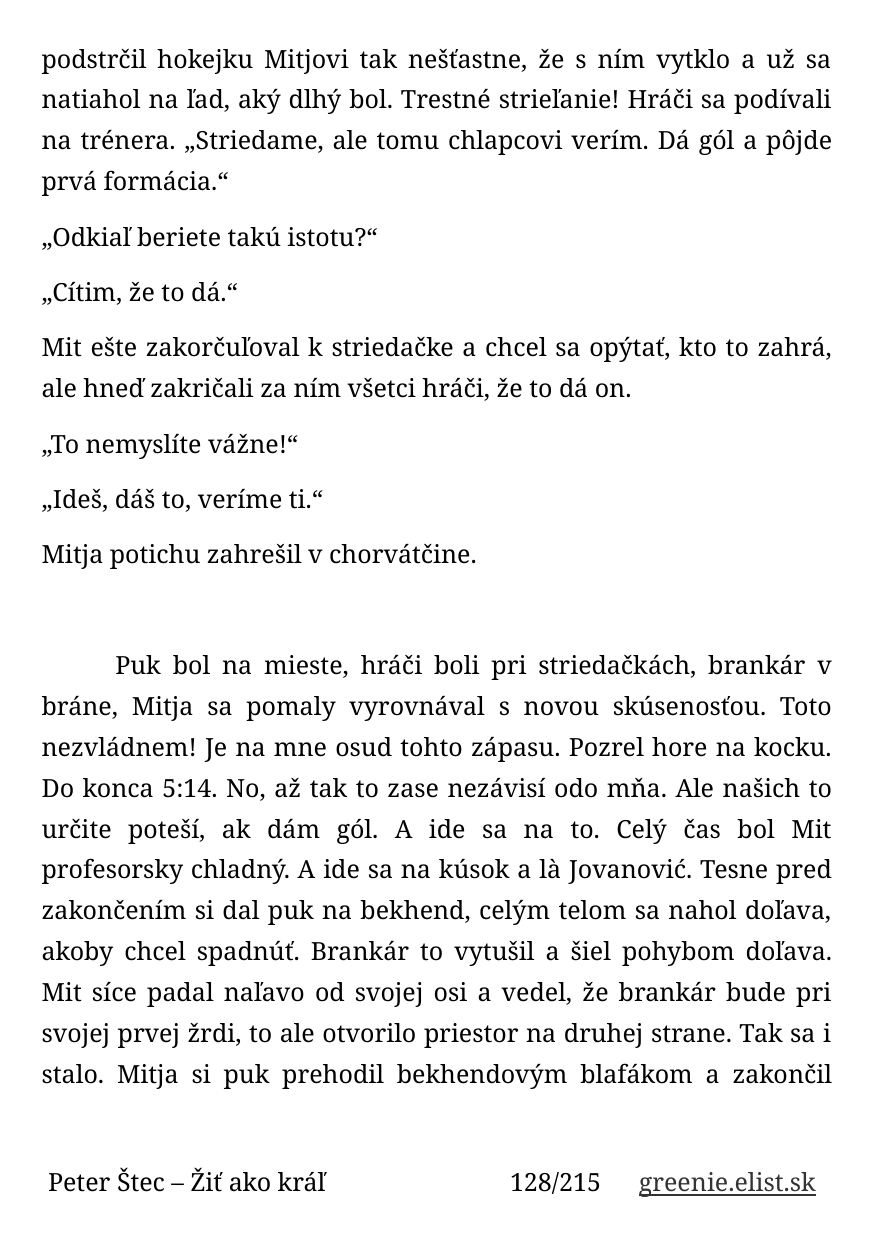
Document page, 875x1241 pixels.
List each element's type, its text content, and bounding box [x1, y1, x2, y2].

text Mitja potichu zahrešil v chorvátčine. [41, 537, 833, 571]
text Puk bol na mieste, hráči boli pri striedačkách, brankár v bráne, Mitja sa pomaly vyrovnával s novou skúsenosťou. Toto nezvládnem! Je na mne osud tohto zápasu. Pozrel hore na kocku. Do konca 5:14. No, až tak to zase nezávisí odo mňa. Ale našich to určite poteší, ak dám gól. A ide sa na to. Celý čas bol Mit profesorsky chladný. A ide sa na kúsok a là Jovanović. Tesne pred zakončením si dal puk na bekhend, celým telom sa nahol doľava, akoby chcel spadnúť. Brankár to vytušil a šiel pohybom doľava. Mit síce padal naľavo od svojej osi a vedel, že brankár bude pri svojej prvej žrdi, to ale otvorilo priestor na druhej strane. Tak sa i stalo. Mitja si puk prehodil bekhendovým blafákom a zakončil [41, 648, 833, 1090]
text podstrčil hokejku Mitjovi tak nešťastne, že s ním vytklo a už sa natiahol na ľad, aký dlhý bol. Trestné strieľanie! Hráči sa podívali na trénera. „Striedame, ale tomu chlapcovi verím. Dá gól a pôjde prvá formácia.“ [41, 41, 833, 198]
text „Cítim, že to dá.“ [41, 275, 833, 309]
text „Ideš, dáš to, veríme ti.“ [41, 482, 833, 516]
text Mit ešte zakorčuľoval k striedačke a chcel sa opýtať, kto to zahrá, ale hneď zakričali za ním všetci hráči, že to dá on. [41, 330, 833, 405]
text „Odkiaľ beriete takú istotu?“ [41, 219, 833, 253]
text „To nemyslíte vážne!“ [41, 426, 833, 460]
